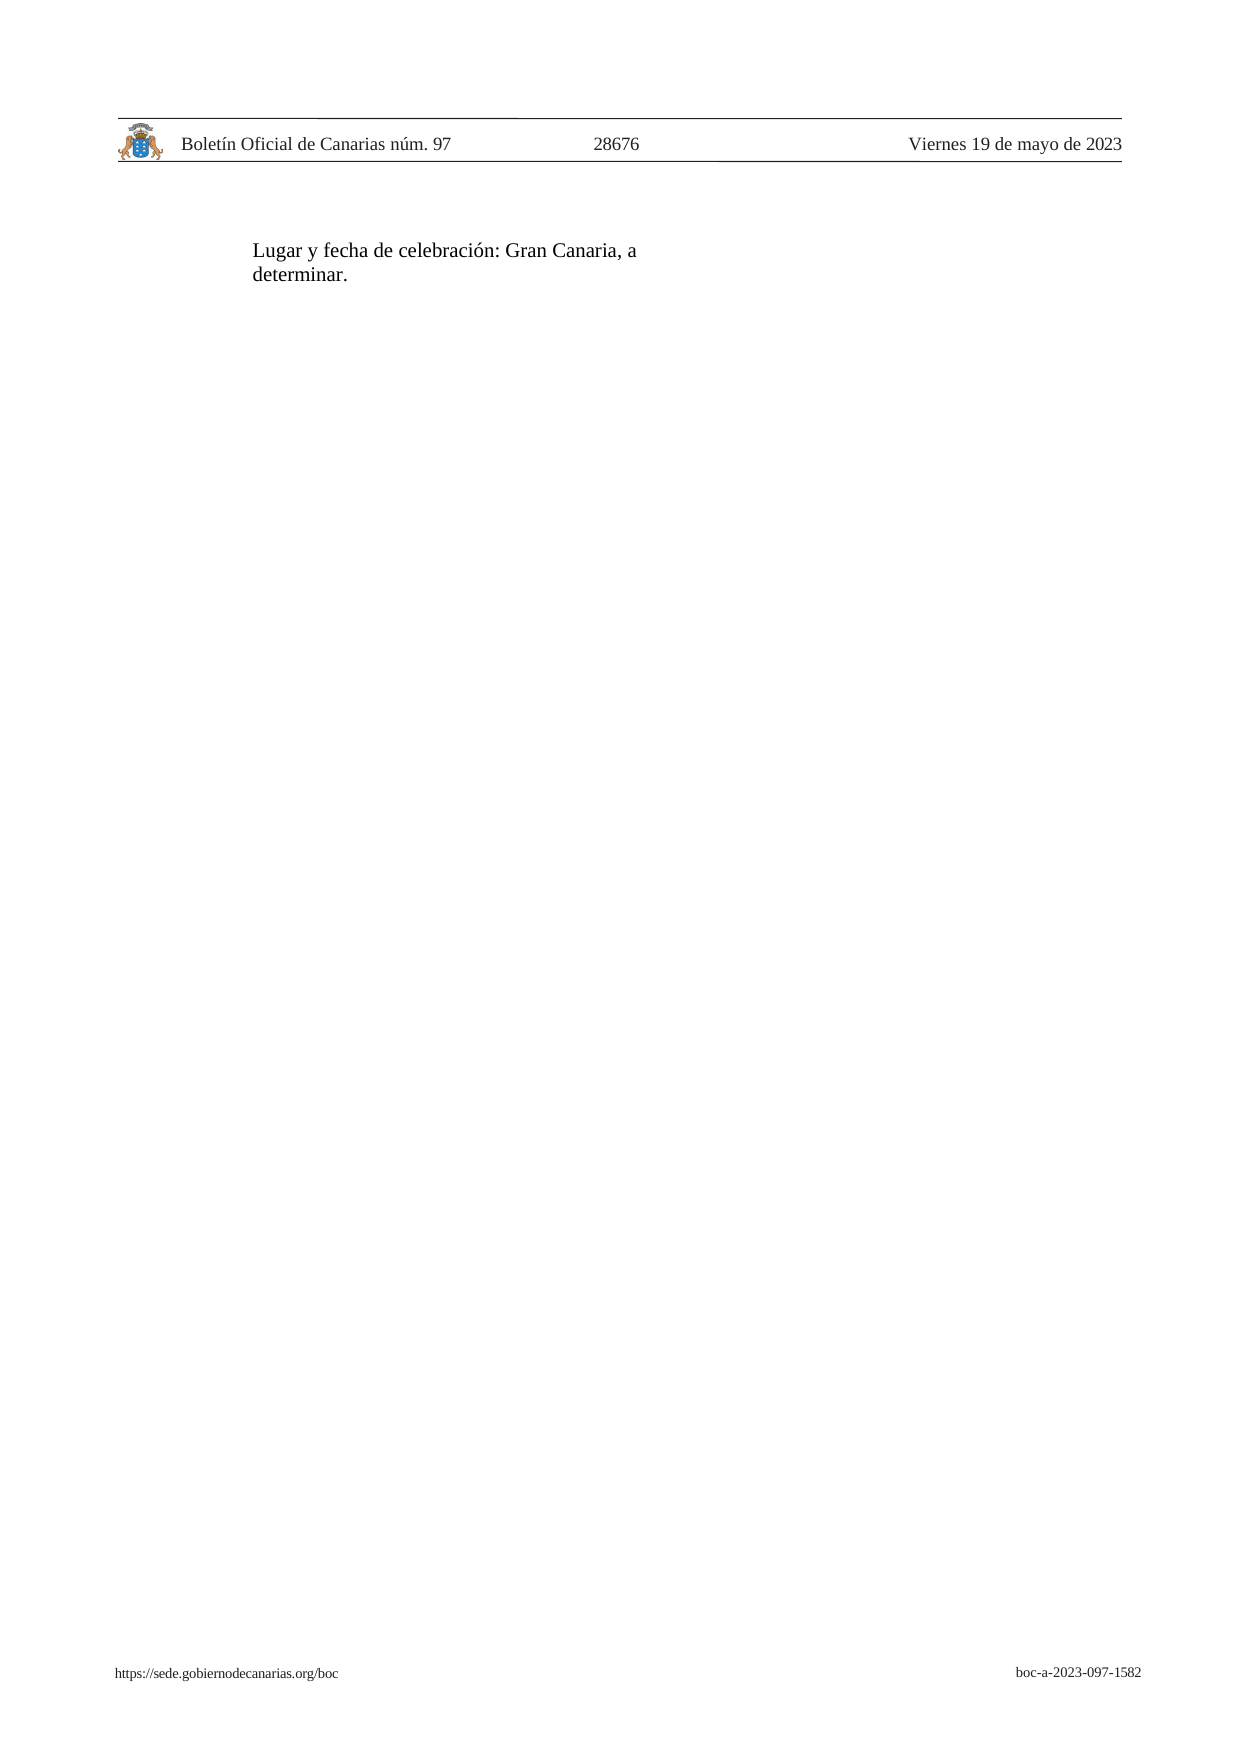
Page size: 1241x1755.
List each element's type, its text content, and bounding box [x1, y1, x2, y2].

text Lugar y fecha de celebración: Gran Canaria, a determinar. [252, 238, 735, 286]
